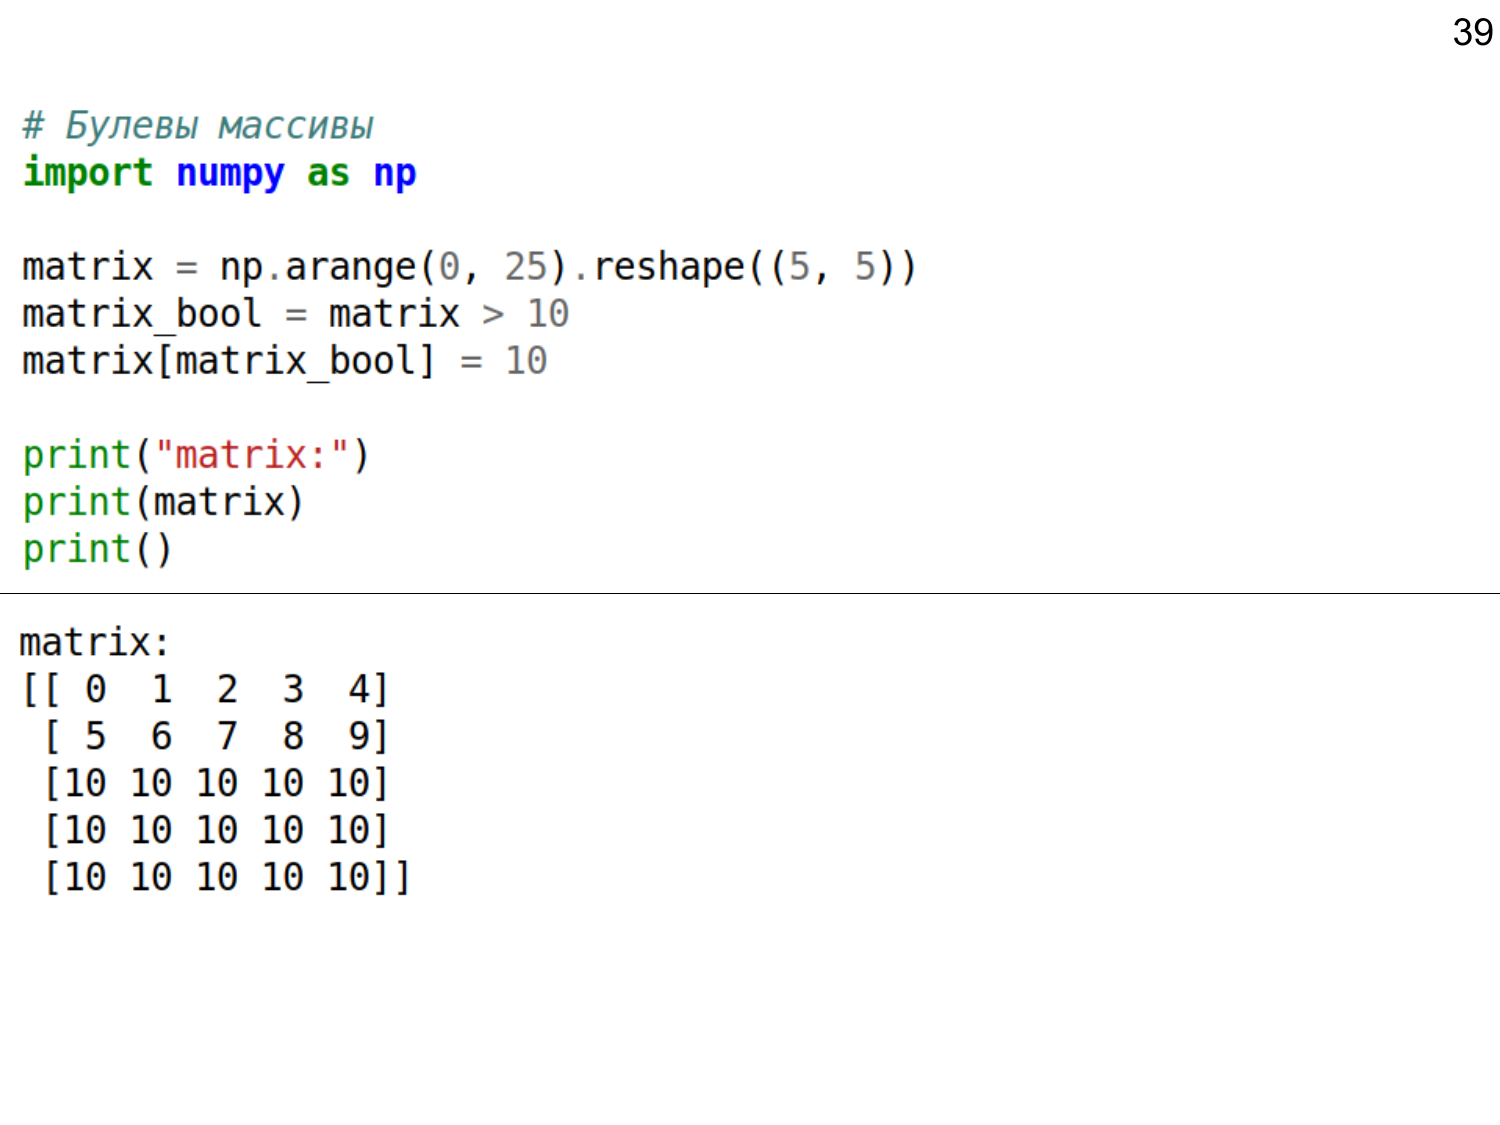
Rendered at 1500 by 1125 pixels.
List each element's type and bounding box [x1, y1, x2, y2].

picture [5, 618, 422, 914]
picture [13, 98, 925, 578]
